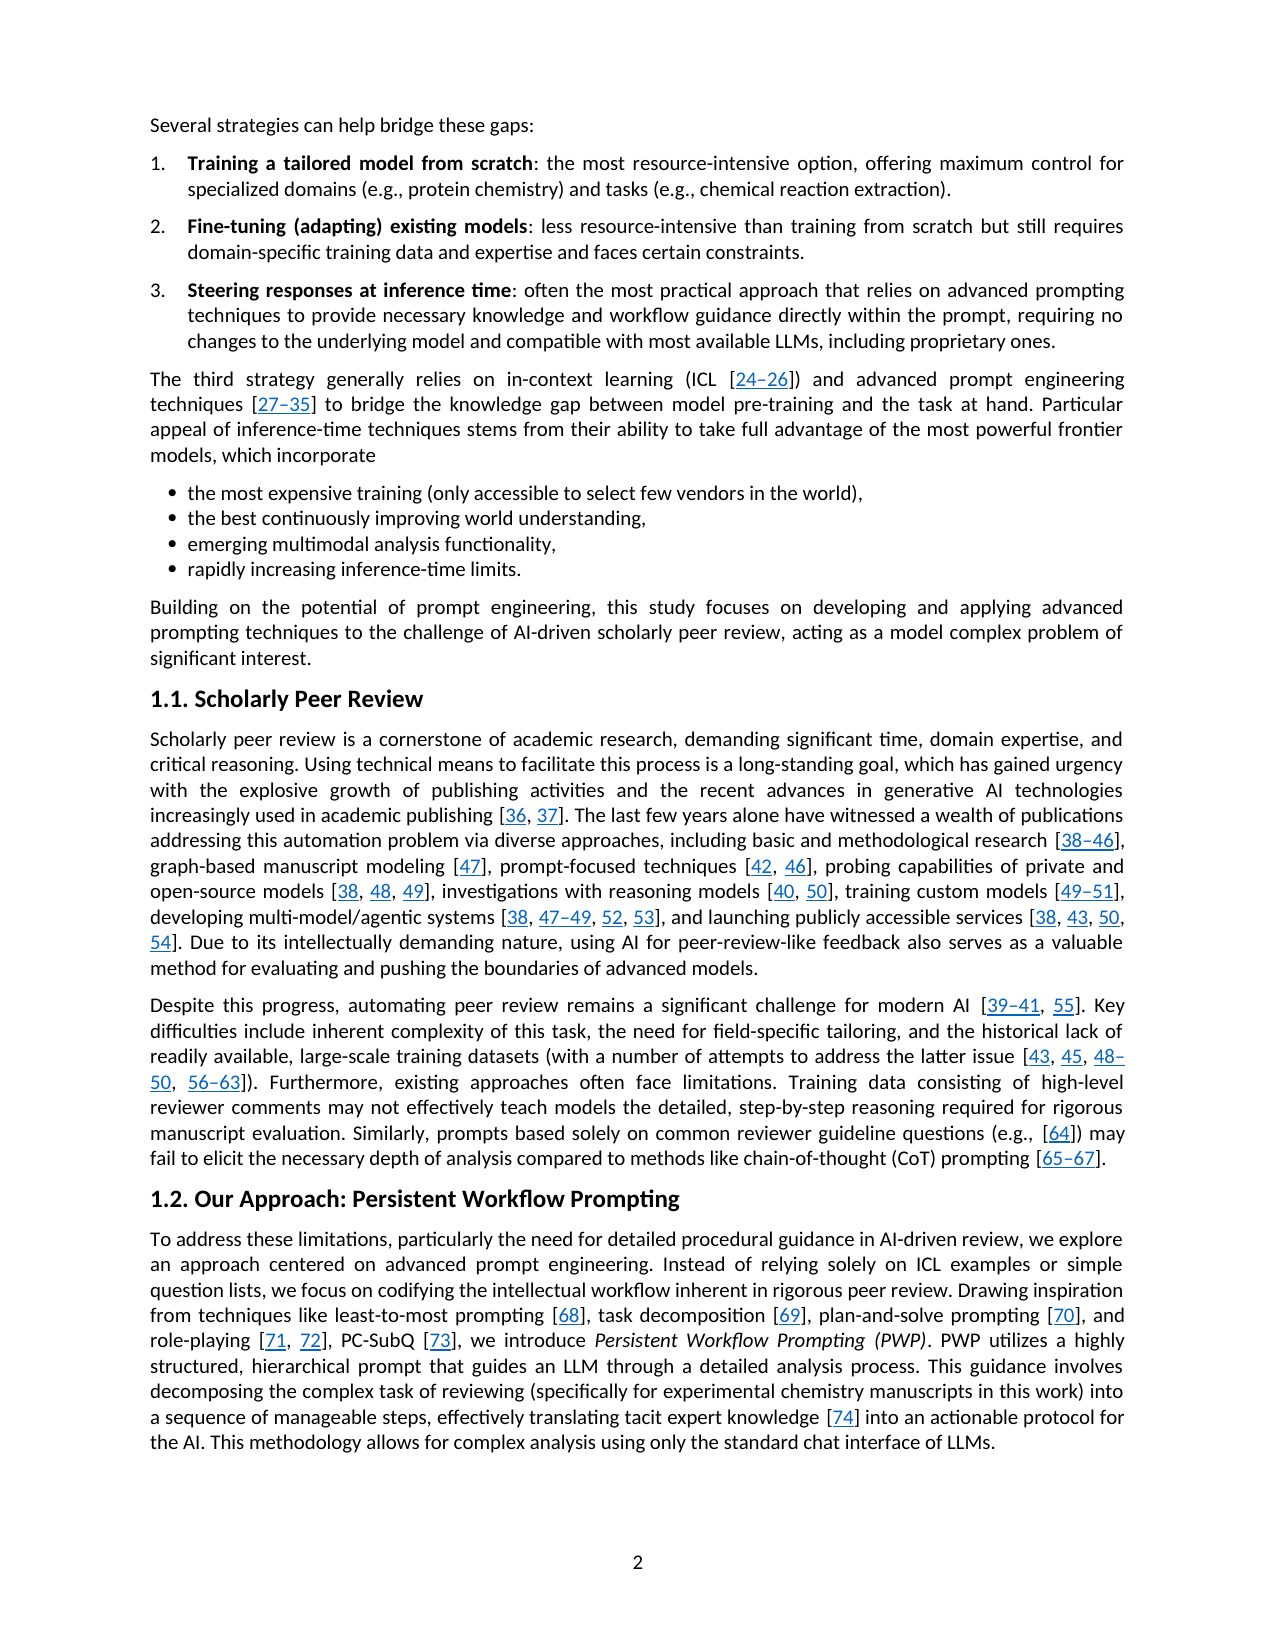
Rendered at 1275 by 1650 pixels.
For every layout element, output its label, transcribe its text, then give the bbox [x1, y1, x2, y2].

text Despite this progress, automating peer review remains a significant challenge for modern AI [39–41, 55]. Key difficulties include inherent complexity of this task, the need for field-specific tailoring, and the historical lack of readily available, large-scale training datasets (with a number of attempts to address the latter issue [43, 45, 48–50, 56–63]). Furthermore, existing approaches often face limitations. Training data consisting of high-level reviewer comments may not effectively teach models the detailed, step-by-step reasoning required for rigorous manuscript evaluation. Similarly, prompts based solely on common reviewer guideline questions (e.g., [64]) may fail to elicit the necessary depth of analysis compared to methods like chain-of-thought (CoT) prompting [65–67]. [150, 993, 1125, 1171]
text Scholarly peer review is a cornerstone of academic research, demanding significant time, domain expertise, and critical reasoning. Using technical means to facilitate this process is a long-standing goal, which has gained urgency with the explosive growth of publishing activities and the recent advances in generative AI technologies increasingly used in academic publishing [36, 37]. The last few years alone have witnessed a wealth of publications addressing this automation problem via diverse approaches, including basic and methodological research [38–46], graph-based manuscript modeling [47], prompt-focused techniques [42, 46], probing capabilities of private and open-source models [38, 48, 49], investigations with reasoning models [40, 50], training custom models [49–51], developing multi-model/agentic systems [38, 47–49, 52, 53], and launching publicly accessible services [38, 43, 50, 54]. Due to its intellectually demanding nature, using AI for peer-review-like feedback also serves as a valuable method for evaluating and pushing the boundaries of advanced models. [150, 726, 1125, 980]
list Training a tailored model from scratch: the most resource-intensive option, offering maximum control for specialized domains (e.g., protein chemistry) and tasks (e.g., chemical reaction extraction). [150, 150, 1125, 201]
text Several strategies can help bridge these gaps: [150, 112, 1125, 138]
list Fine-tuning (adapting) existing models: less resource-intensive than training from scratch but still requires domain-specific training data and expertise and faces certain constraints. [150, 214, 1125, 264]
text Building on the potential of prompt engineering, this study focuses on developing and applying advanced prompting techniques to the challenge of AI-driven scholarly peer review, acting as a model complex problem of significant interest. [150, 594, 1125, 670]
list rapidly increasing inference-time limits. [169, 556, 1125, 582]
list emerging multimodal analysis functionality, [169, 531, 1125, 556]
list Steering responses at inference time: often the most practical approach that relies on advanced prompting techniques to provide necessary knowledge and workflow guidance directly within the prompt, requiring no changes to the underlying model and compatible with most available LLMs, including proprietary ones. [150, 277, 1125, 353]
list the best continuously improving world understanding, [169, 505, 1125, 531]
text The third strategy generally relies on in-context learning (ICL [24–26]) and advanced prompt engineering techniques [27–35] to bridge the knowledge gap between model pre-training and the task at hand. Particular appeal of inference-time techniques stems from their ability to take full advantage of the most powerful frontier models, which incorporate [150, 366, 1125, 467]
subtitle Scholarly Peer Review [150, 683, 1125, 713]
text To address these limitations, particularly the need for detailed procedural guidance in AI-driven review, we explore an approach centered on advanced prompt engineering. Instead of relying solely on ICL examples or simple question lists, we focus on codifying the intellectual workflow inherent in rigorous peer review. Drawing inspiration from techniques like least-to-most prompting [68], task decomposition [69], plan-and-solve prompting [70], and role-playing [71, 72], PC-SubQ [73], we introduce Persistent Workflow Prompting (PWP). PWP utilizes a highly structured, hierarchical prompt that guides an LLM through a detailed analysis process. This guidance involves decomposing the complex task of reviewing (specifically for experimental chemistry manuscripts in this work) into a sequence of manageable steps, effectively translating tacit expert knowledge [74] into an actionable protocol for the AI. This methodology allows for complex analysis using only the standard chat interface of LLMs. [150, 1226, 1125, 1455]
list the most expensive training (only accessible to select few vendors in the world), [169, 480, 1125, 505]
subtitle Our Approach: Persistent Workflow Prompting [150, 1183, 1125, 1213]
